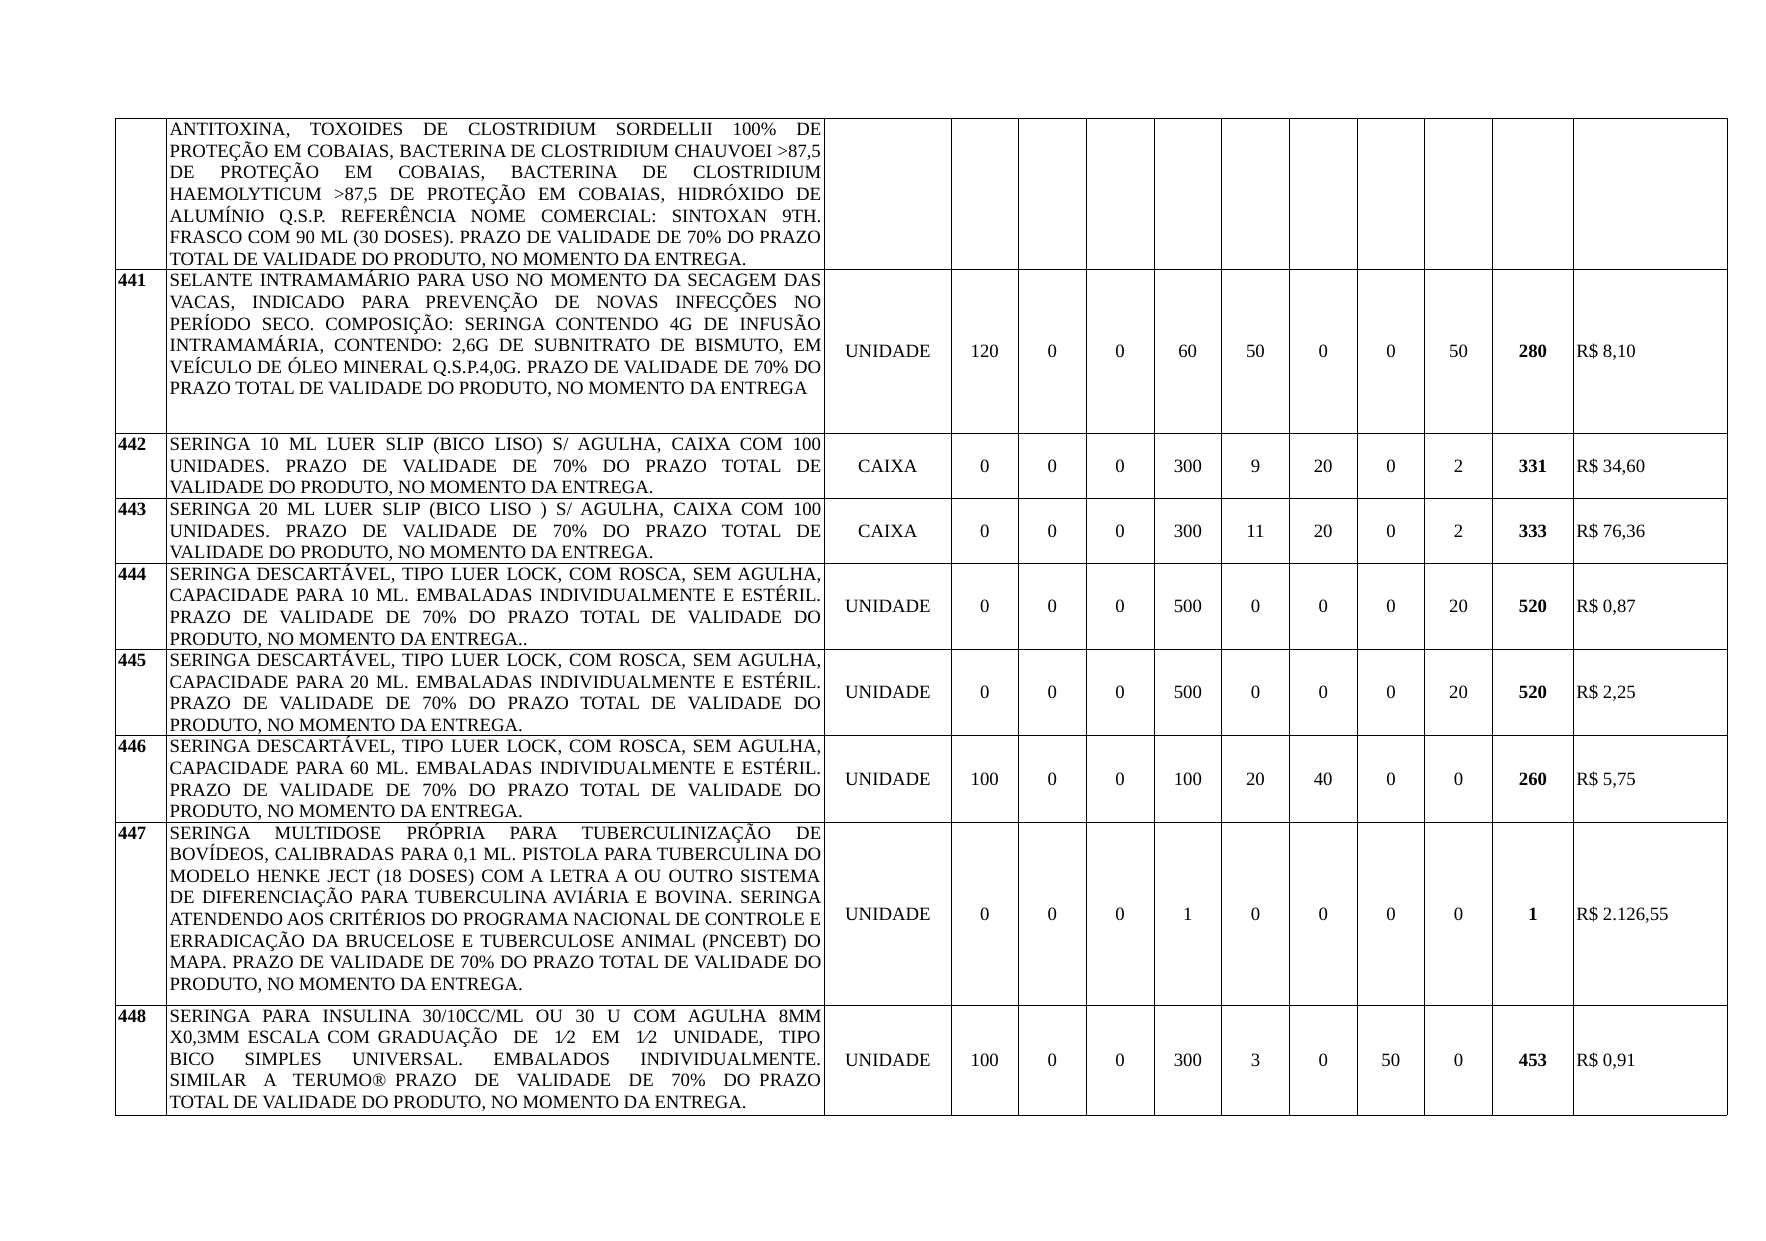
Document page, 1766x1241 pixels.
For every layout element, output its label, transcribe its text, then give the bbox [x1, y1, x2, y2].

table_cell 0 [1019, 499, 1086, 563]
table_cell 453 [1493, 1006, 1573, 1115]
table_cell 500 [1155, 650, 1221, 735]
table_cell 40 [1290, 736, 1357, 822]
table_cell [1493, 119, 1573, 269]
table_cell 448 [116, 1006, 166, 1115]
table_cell R$ 0,87 [1574, 564, 1727, 649]
table_cell 1 [1155, 823, 1221, 1004]
table_cell 0 [952, 650, 1018, 735]
table_cell 3 [1222, 1006, 1289, 1115]
table_cell 0 [1087, 1006, 1154, 1115]
table_cell 0 [1358, 823, 1424, 1004]
table_cell 0 [1358, 434, 1424, 498]
table_cell [1574, 119, 1727, 269]
table_cell 20 [1290, 499, 1357, 563]
table_cell 2 [1425, 499, 1492, 563]
table_cell 500 [1155, 564, 1221, 649]
table_cell 60 [1155, 270, 1221, 433]
table_cell 0 [1425, 1006, 1492, 1115]
table_cell 2 [1425, 434, 1492, 498]
table_cell 0 [1087, 736, 1154, 822]
table_cell 520 [1493, 650, 1573, 735]
table_cell 442 [116, 434, 166, 498]
table_cell 20 [1425, 564, 1492, 649]
table_cell 0 [1019, 823, 1086, 1004]
table_cell 0 [1019, 270, 1086, 433]
table_cell 0 [1087, 434, 1154, 498]
table_cell 0 [1087, 564, 1154, 649]
table_cell SERINGA DESCARTÁVEL, TIPO LUER LOCK, COM ROSCA, SEM AGULHA, CAPACIDADE PARA 60 ML. EMBALADAS INDIVIDUALMENTE E ESTÉRIL. PRAZO DE VALIDADE DE 70% DO PRAZO TOTAL DE VALIDADE DO PRODUTO, NO MOMENTO DA ENTREGA. [167, 736, 824, 822]
table_cell 0 [1290, 823, 1357, 1004]
table_cell UNIDADE [825, 736, 951, 822]
table_cell 0 [1019, 650, 1086, 735]
table_cell R$ 2.126,55 [1574, 823, 1727, 1004]
table_cell 444 [116, 564, 166, 649]
table_cell 9 [1222, 434, 1289, 498]
table_cell 100 [1155, 736, 1221, 822]
table_cell [825, 119, 951, 269]
table_cell [1019, 119, 1086, 269]
table_cell 50 [1358, 1006, 1424, 1115]
table_cell 0 [1019, 1006, 1086, 1115]
table_cell [1290, 119, 1357, 269]
table_cell [1155, 119, 1221, 269]
table_cell 20 [1222, 736, 1289, 822]
table_cell UNIDADE [825, 823, 951, 1004]
table_cell UNIDADE [825, 650, 951, 735]
table_cell SELANTE INTRAMAMÁRIO PARA USO NO MOMENTO DA SECAGEM DAS VACAS, INDICADO PARA PREVENÇÃO DE NOVAS INFECÇÕES NO PERÍODO SECO. COMPOSIÇÃO: SERINGA CONTENDO 4G DE INFUSÃO INTRAMAMÁRIA, CONTENDO: 2,6G DE SUBNITRATO DE BISMUTO, EM VEÍCULO DE ÓLEO MINERAL Q.S.P.4,0G. PRAZO DE VALIDADE DE 70% DO PRAZO TOTAL DE VALIDADE DO PRODUTO, NO MOMENTO DA ENTREGA [167, 270, 824, 433]
table_cell R$ 8,10 [1574, 270, 1727, 433]
table_cell 0 [1087, 499, 1154, 563]
table_cell 11 [1222, 499, 1289, 563]
table_cell 20 [1425, 650, 1492, 735]
table_cell 0 [1222, 823, 1289, 1004]
table_cell 447 [116, 823, 166, 1004]
table_cell [1358, 119, 1424, 269]
table_cell 0 [952, 499, 1018, 563]
table_cell 441 [116, 270, 166, 433]
table_cell 0 [1290, 1006, 1357, 1115]
table_cell 0 [1425, 823, 1492, 1004]
table_cell 0 [1019, 564, 1086, 649]
table_cell 0 [952, 434, 1018, 498]
table_cell SERINGA MULTIDOSE PRÓPRIA PARA TUBERCULINIZAÇÃO DE BOVÍDEOS, CALIBRADAS PARA 0,1 ML. PISTOLA PARA TUBERCULINA DO MODELO HENKE JECT (18 DOSES) COM A LETRA A OU OUTRO SISTEMA DE DIFERENCIAÇÃO PARA TUBERCULINA AVIÁRIA E BOVINA. SERINGA ATENDENDO AOS CRITÉRIOS DO PROGRAMA NACIONAL DE CONTROLE E ERRADICAÇÃO DA BRUCELOSE E TUBERCULOSE ANIMAL (PNCEBT) DO MAPA. PRAZO DE VALIDADE DE 70% DO PRAZO TOTAL DE VALIDADE DO PRODUTO, NO MOMENTO DA ENTREGA. [167, 823, 824, 1004]
table_cell 0 [952, 823, 1018, 1004]
table_cell 0 [1425, 736, 1492, 822]
table_cell 331 [1493, 434, 1573, 498]
table_cell R$ 2,25 [1574, 650, 1727, 735]
table_cell 300 [1155, 1006, 1221, 1115]
table_cell 0 [1087, 823, 1154, 1004]
table_cell 50 [1222, 270, 1289, 433]
table_cell 520 [1493, 564, 1573, 649]
table_cell [1087, 119, 1154, 269]
table_cell 0 [1222, 564, 1289, 649]
table_cell UNIDADE [825, 270, 951, 433]
table_cell 0 [1358, 736, 1424, 822]
table_cell 300 [1155, 434, 1221, 498]
table_cell 0 [1019, 736, 1086, 822]
table_cell 1 [1493, 823, 1573, 1004]
table_cell SERINGA PARA INSULINA 30/10CC/ML OU 30 U COM AGULHA 8MM X0,3MM ESCALA COM GRADUAÇÃO DE 1⁄2 EM 1⁄2 UNIDADE, TIPO BICO SIMPLES UNIVERSAL. EMBALADOS INDIVIDUALMENTE. SIMILAR A TERUMO® PRAZO DE VALIDADE DE 70% DO PRAZO TOTAL DE VALIDADE DO PRODUTO, NO MOMENTO DA ENTREGA. [167, 1006, 824, 1115]
table_cell SERINGA 20 ML LUER SLIP (BICO LISO ) S/ AGULHA, CAIXA COM 100 UNIDADES. PRAZO DE VALIDADE DE 70% DO PRAZO TOTAL DE VALIDADE DO PRODUTO, NO MOMENTO DA ENTREGA. [167, 499, 824, 563]
table_cell [116, 119, 166, 269]
table_cell 446 [116, 736, 166, 822]
table_cell 120 [952, 270, 1018, 433]
table_cell CAIXA [825, 434, 951, 498]
table_cell 260 [1493, 736, 1573, 822]
table_cell [1425, 119, 1492, 269]
table_cell 0 [1087, 270, 1154, 433]
table_cell CAIXA [825, 499, 951, 563]
table_cell SERINGA DESCARTÁVEL, TIPO LUER LOCK, COM ROSCA, SEM AGULHA, CAPACIDADE PARA 10 ML. EMBALADAS INDIVIDUALMENTE E ESTÉRIL. PRAZO DE VALIDADE DE 70% DO PRAZO TOTAL DE VALIDADE DO PRODUTO, NO MOMENTO DA ENTREGA.. [167, 564, 824, 649]
table_cell ANTITOXINA, TOXOIDES DE CLOSTRIDIUM SORDELLII 100% DE PROTEÇÃO EM COBAIAS, BACTERINA DE CLOSTRIDIUM CHAUVOEI >87,5 DE PROTEÇÃO EM COBAIAS, BACTERINA DE CLOSTRIDIUM HAEMOLYTICUM >87,5 DE PROTEÇÃO EM COBAIAS, HIDRÓXIDO DE ALUMÍNIO Q.S.P. REFERÊNCIA NOME COMERCIAL: SINTOXAN 9TH. FRASCO COM 90 ML (30 DOSES). PRAZO DE VALIDADE DE 70% DO PRAZO TOTAL DE VALIDADE DO PRODUTO, NO MOMENTO DA ENTREGA. [167, 119, 824, 269]
table_cell 0 [1290, 650, 1357, 735]
table_cell 20 [1290, 434, 1357, 498]
table_cell SERINGA DESCARTÁVEL, TIPO LUER LOCK, COM ROSCA, SEM AGULHA, CAPACIDADE PARA 20 ML. EMBALADAS INDIVIDUALMENTE E ESTÉRIL. PRAZO DE VALIDADE DE 70% DO PRAZO TOTAL DE VALIDADE DO PRODUTO, NO MOMENTO DA ENTREGA. [167, 650, 824, 735]
table_cell 333 [1493, 499, 1573, 563]
table_cell 0 [1358, 270, 1424, 433]
table_cell 0 [952, 564, 1018, 649]
table_cell [952, 119, 1018, 269]
table_cell R$ 34,60 [1574, 434, 1727, 498]
table_cell 300 [1155, 499, 1221, 563]
table_cell SERINGA 10 ML LUER SLIP (BICO LISO) S/ AGULHA, CAIXA COM 100 UNIDADES. PRAZO DE VALIDADE DE 70% DO PRAZO TOTAL DE VALIDADE DO PRODUTO, NO MOMENTO DA ENTREGA. [167, 434, 824, 498]
table_cell 443 [116, 499, 166, 563]
table_cell 100 [952, 736, 1018, 822]
table_cell 280 [1493, 270, 1573, 433]
table_cell 100 [952, 1006, 1018, 1115]
table_cell 0 [1358, 564, 1424, 649]
table_cell 0 [1222, 650, 1289, 735]
table_cell 0 [1087, 650, 1154, 735]
table_cell 0 [1358, 650, 1424, 735]
table_cell 50 [1425, 270, 1492, 433]
table_cell R$ 0,91 [1574, 1006, 1727, 1115]
table_cell R$ 76,36 [1574, 499, 1727, 563]
table_cell UNIDADE [825, 564, 951, 649]
table_cell UNIDADE [825, 1006, 951, 1115]
table_cell 445 [116, 650, 166, 735]
table_cell [1222, 119, 1289, 269]
table_cell R$ 5,75 [1574, 736, 1727, 822]
table_cell 0 [1290, 270, 1357, 433]
table_cell 0 [1290, 564, 1357, 649]
table_cell 0 [1358, 499, 1424, 563]
table_cell 0 [1019, 434, 1086, 498]
